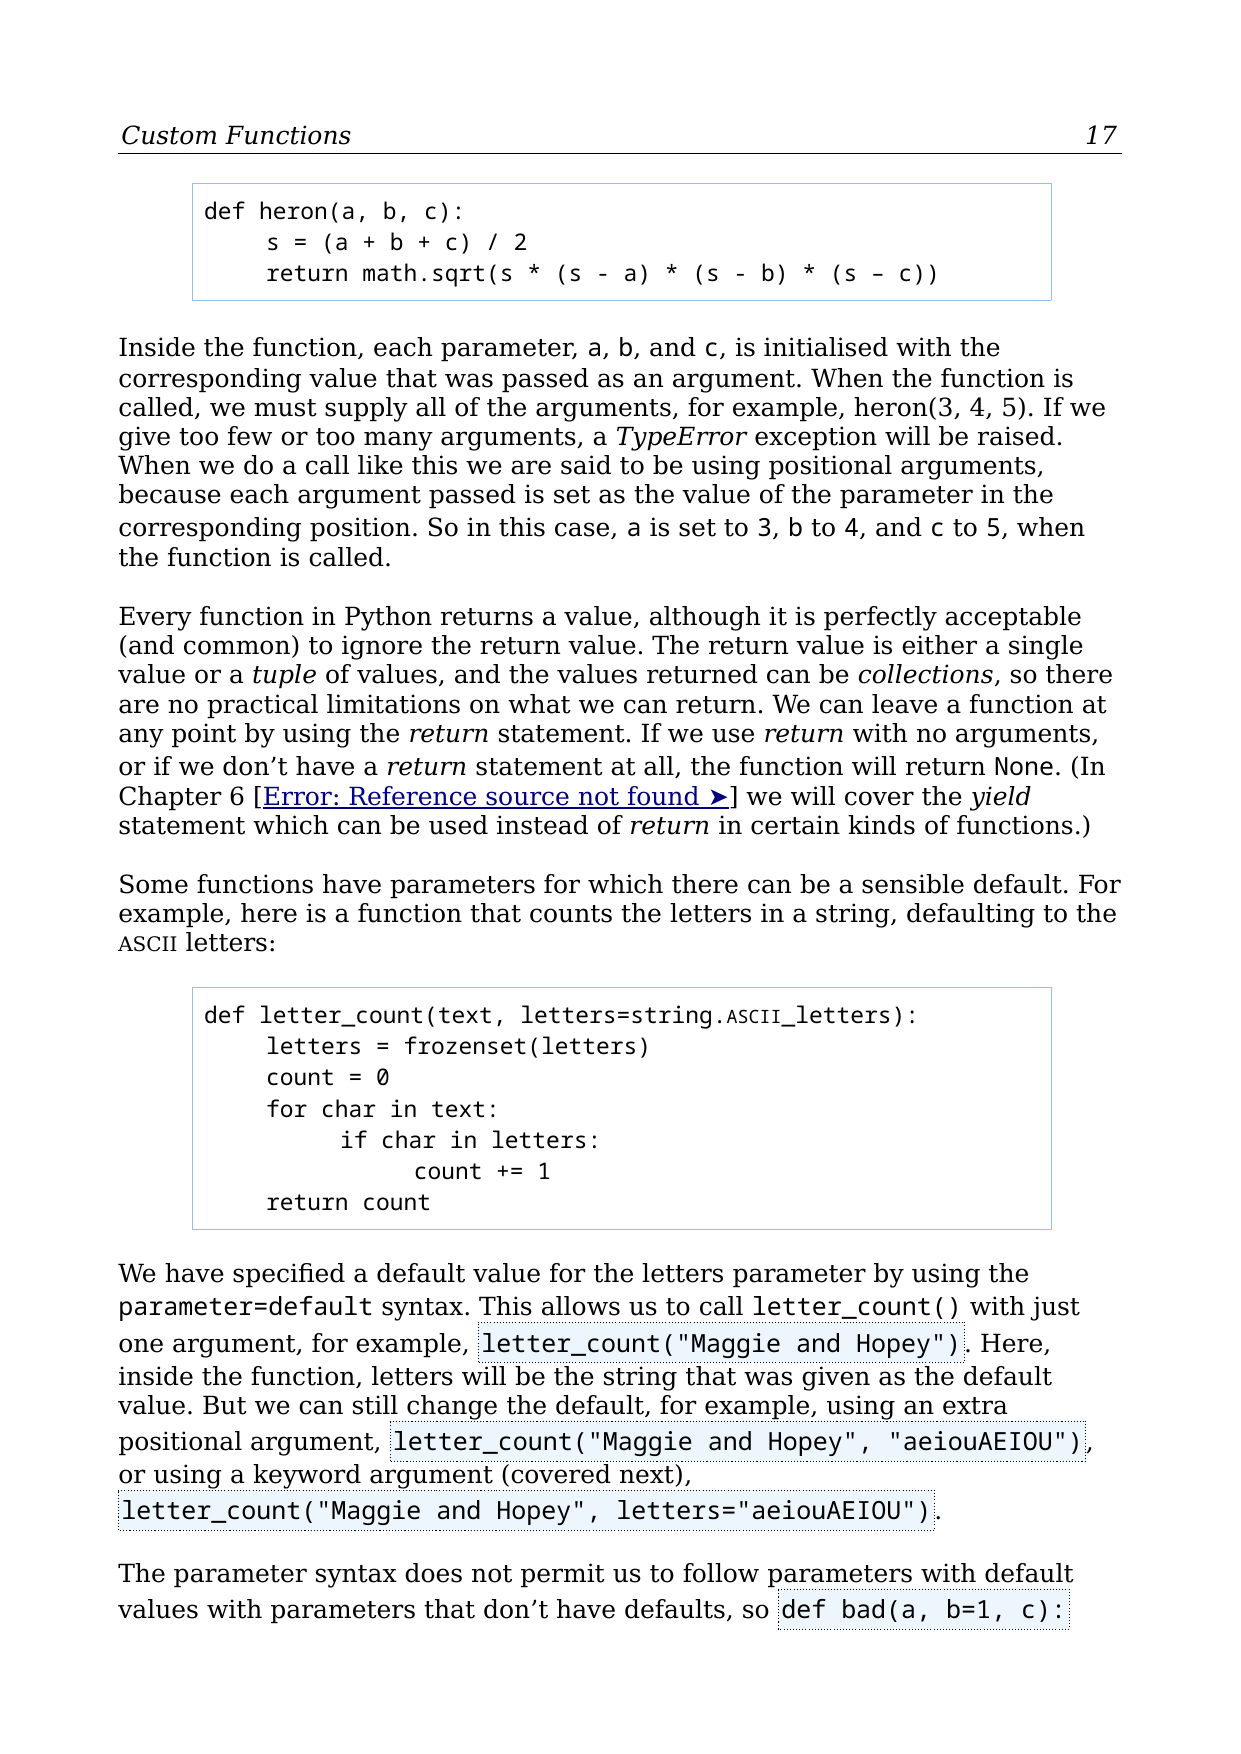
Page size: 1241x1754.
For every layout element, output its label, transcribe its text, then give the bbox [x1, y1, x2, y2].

text if char in letters: [193, 1112, 1051, 1143]
text return count [193, 1174, 1051, 1229]
text s = (a + b + c) / 2 [193, 214, 1051, 245]
text def heron(a, b, c): [193, 184, 1051, 214]
text Inside the function, each parameter, a, b, and c, is initialised with the corresponding value that was passed as an argument. When the function is called, we must supply all of the arguments, for example, heron(3, 4, 5). If we give too few or too many arguments, a TypeError exception will be raised. When we do a call like this we are said to be using positional arguments, because each argument passed is set as the value of the parameter in the corresponding position. So in this case, a is set to 3, b to 4, and c to 5, when the function is called. [118, 330, 1122, 573]
text def letter_count(text, letters=string.ascii_letters): [193, 988, 1051, 1018]
text for char in text: [193, 1081, 1051, 1112]
text count = 0 [193, 1049, 1051, 1081]
text return math.sqrt(s * (s - a) * (s - b) * (s – c)) [193, 245, 1051, 300]
text letters = frozenset(letters) [193, 1018, 1051, 1049]
text Every function in Python returns a value, although it is perfectly acceptable (and common) to ignore the return value. The return value is either a single value or a tuple of values, and the values returned can be collections, so there are no practical limitations on what we can return. We can leave a function at any point by using the return statement. If we use return with no arguments, or if we don’t have a return statement at all, the function will return None. (In Chapter 6 [Error: Reference source not found ➤] we will cover the yield statement which can be used instead of return in certain kinds of functions.) [118, 602, 1122, 841]
text The parameter syntax does not permit us to follow parameters with default values with parameters that don’t have defaults, so def bad(a, b=1, c): [118, 1559, 1122, 1629]
text We have specified a default value for the letters parameter by using the parameter=default syntax. This allows us to call letter_count() with just one argument, for example, letter_count("Maggie and Hopey"). Here, inside the function, letters will be the string that was given as the default value. But we can still change the default, for example, using an extra positional argument, letter_count("Maggie and Hopey", "aeiouAEIOU"), or using a keyword argument (covered next), letter_count("Maggie and Hopey", letters="aeiouAEIOU"). [118, 1259, 1122, 1530]
text Some functions have parameters for which there can be a sensible default. For example, here is a function that counts the letters in a string, defaulting to the ascii letters: [118, 870, 1122, 957]
text count += 1 [193, 1143, 1051, 1174]
